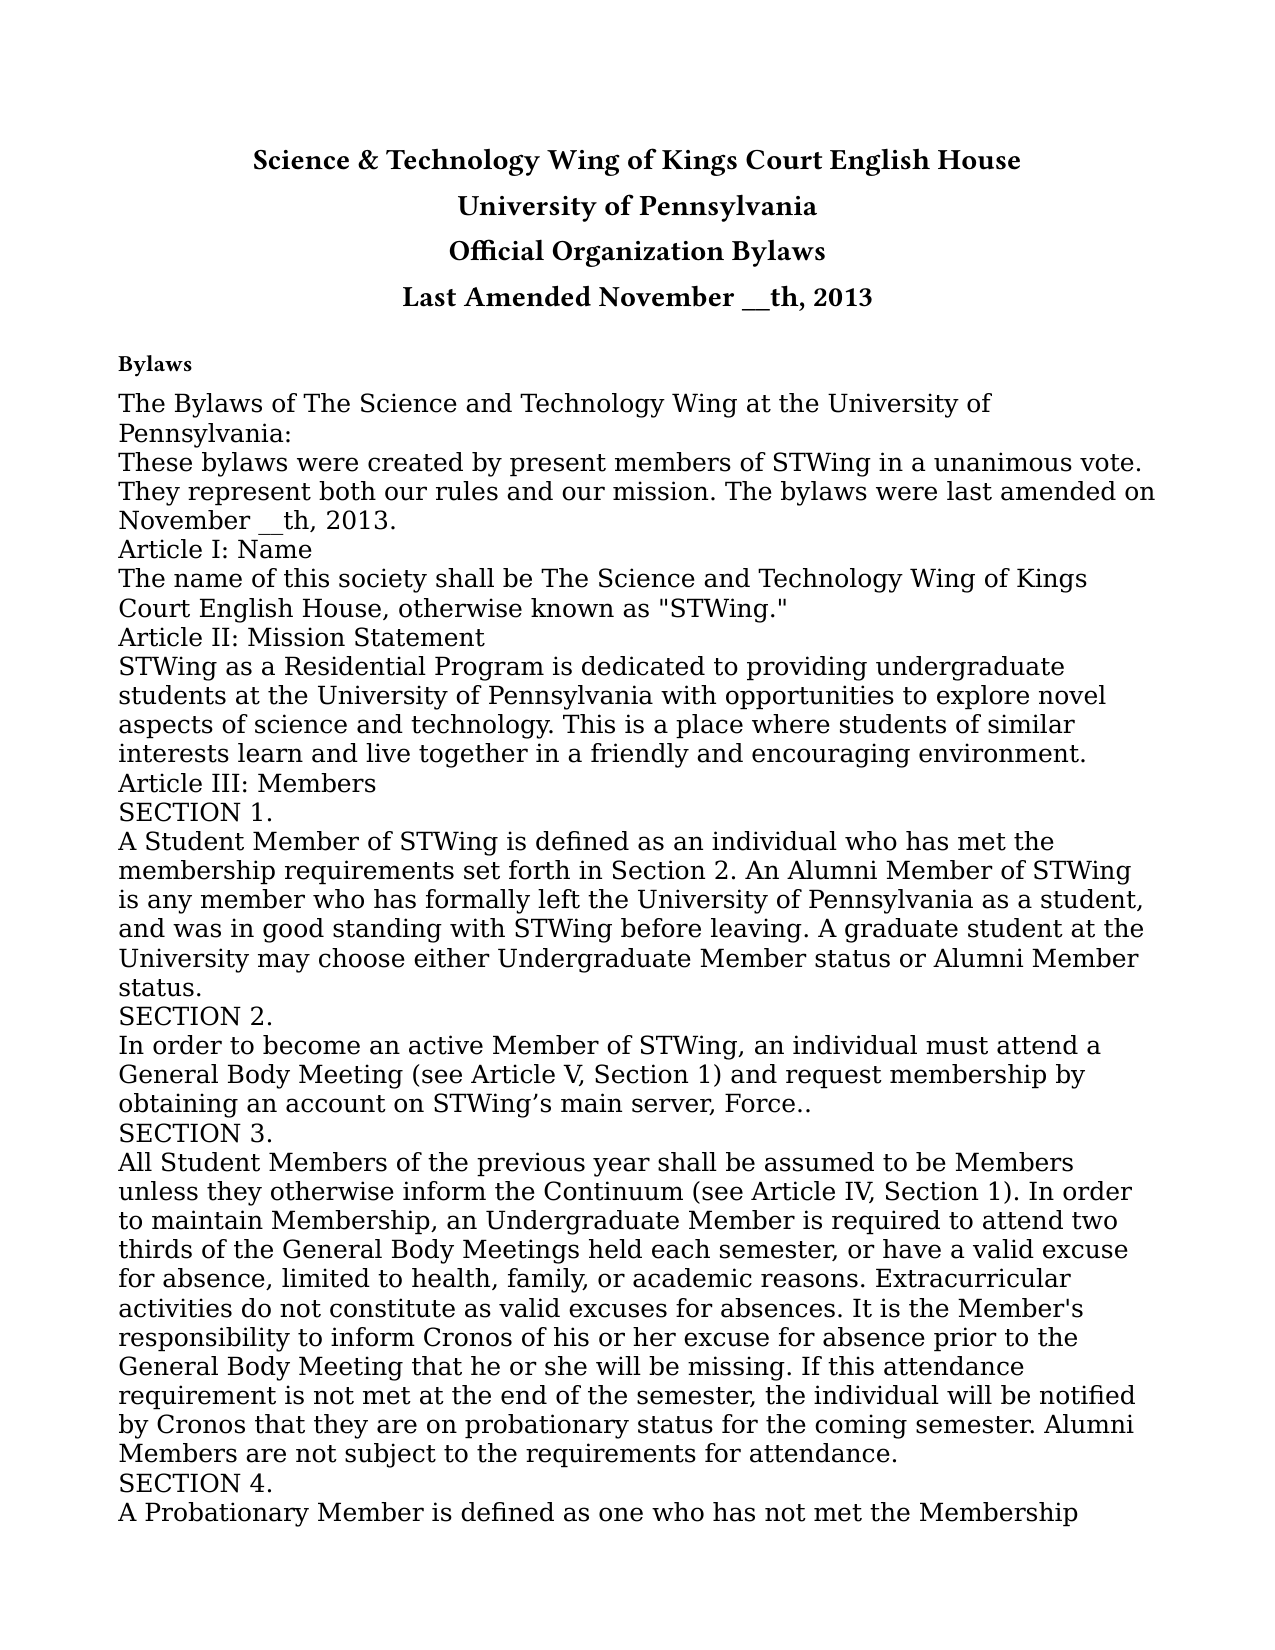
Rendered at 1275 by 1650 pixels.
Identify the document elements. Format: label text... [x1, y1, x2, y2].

text All Student Members of the previous year shall be assumed to be Members unless they otherwise inform the Continuum (see Article IV, Section 1). In order to maintain Membership, an Undergraduate Member is required to attend two thirds of the General Body Meetings held each semester, or have a valid excuse for absence, limited to health, family, or academic reasons. Extracurricular activities do not constitute as valid excuses for absences. It is the Member's responsibility to inform Cronos of his or her excuse for absence prior to the General Body Meeting that he or she will be missing. If this attendance requirement is not met at the end of the semester, the individual will be notified by Cronos that they are on probationary status for the coming semester. Alumni Members are not subject to the requirements for attendance. [118, 1148, 1157, 1469]
text Official Organization Bylaws [118, 234, 1157, 268]
text STWing as a Residential Program is dedicated to providing undergraduate students at the University of Pennsylvania with opportunities to explore novel aspects of science and technology. This is a place where students of similar interests learn and live together in a friendly and encouraging environment. [118, 652, 1157, 769]
subtitle SECTION 4. [118, 1469, 1157, 1498]
subtitle SECTION 2. [118, 1002, 1157, 1031]
subtitle Science & Technology Wing of Kings Court English House [118, 143, 1157, 176]
text A Student Member of STWing is defined as an individual who has met the membership requirements set forth in Section 2. An Alumni Member of STWing is any member who has formally left the University of Pennsylvania as a student, and was in good standing with STWing before leaving. A graduate student at the University may choose either Undergraduate Member status or Alumni Member status. [118, 827, 1157, 1002]
text University of Pennsylvania [118, 189, 1157, 222]
text The Bylaws of The Science and Technology Wing at the University of Pennsylvania: [118, 390, 1157, 448]
subtitle Bylaws [118, 351, 1157, 377]
subtitle Article I: Name [118, 536, 1157, 565]
text A Probationary Member is defined as one who has not met the Membership [118, 1498, 1157, 1527]
text Last Amended November __th, 2013 [118, 280, 1157, 313]
text These bylaws were created by present members of STWing in a unanimous vote. They represent both our rules and our mission. The bylaws were last amended on November __th, 2013. [118, 448, 1157, 536]
subtitle SECTION 3. [118, 1119, 1157, 1148]
text In order to become an active Member of STWing, an individual must attend a General Body Meeting (see Article V, Section 1) and request membership by obtaining an account on STWing’s main server, Force.. [118, 1031, 1157, 1119]
subtitle Article II: Mission Statement [118, 623, 1157, 652]
subtitle SECTION 1. [118, 798, 1157, 827]
text The name of this society shall be The Science and Technology Wing of Kings Court English House, otherwise known as "STWing." [118, 565, 1157, 623]
subtitle Article III: Members [118, 769, 1157, 798]
